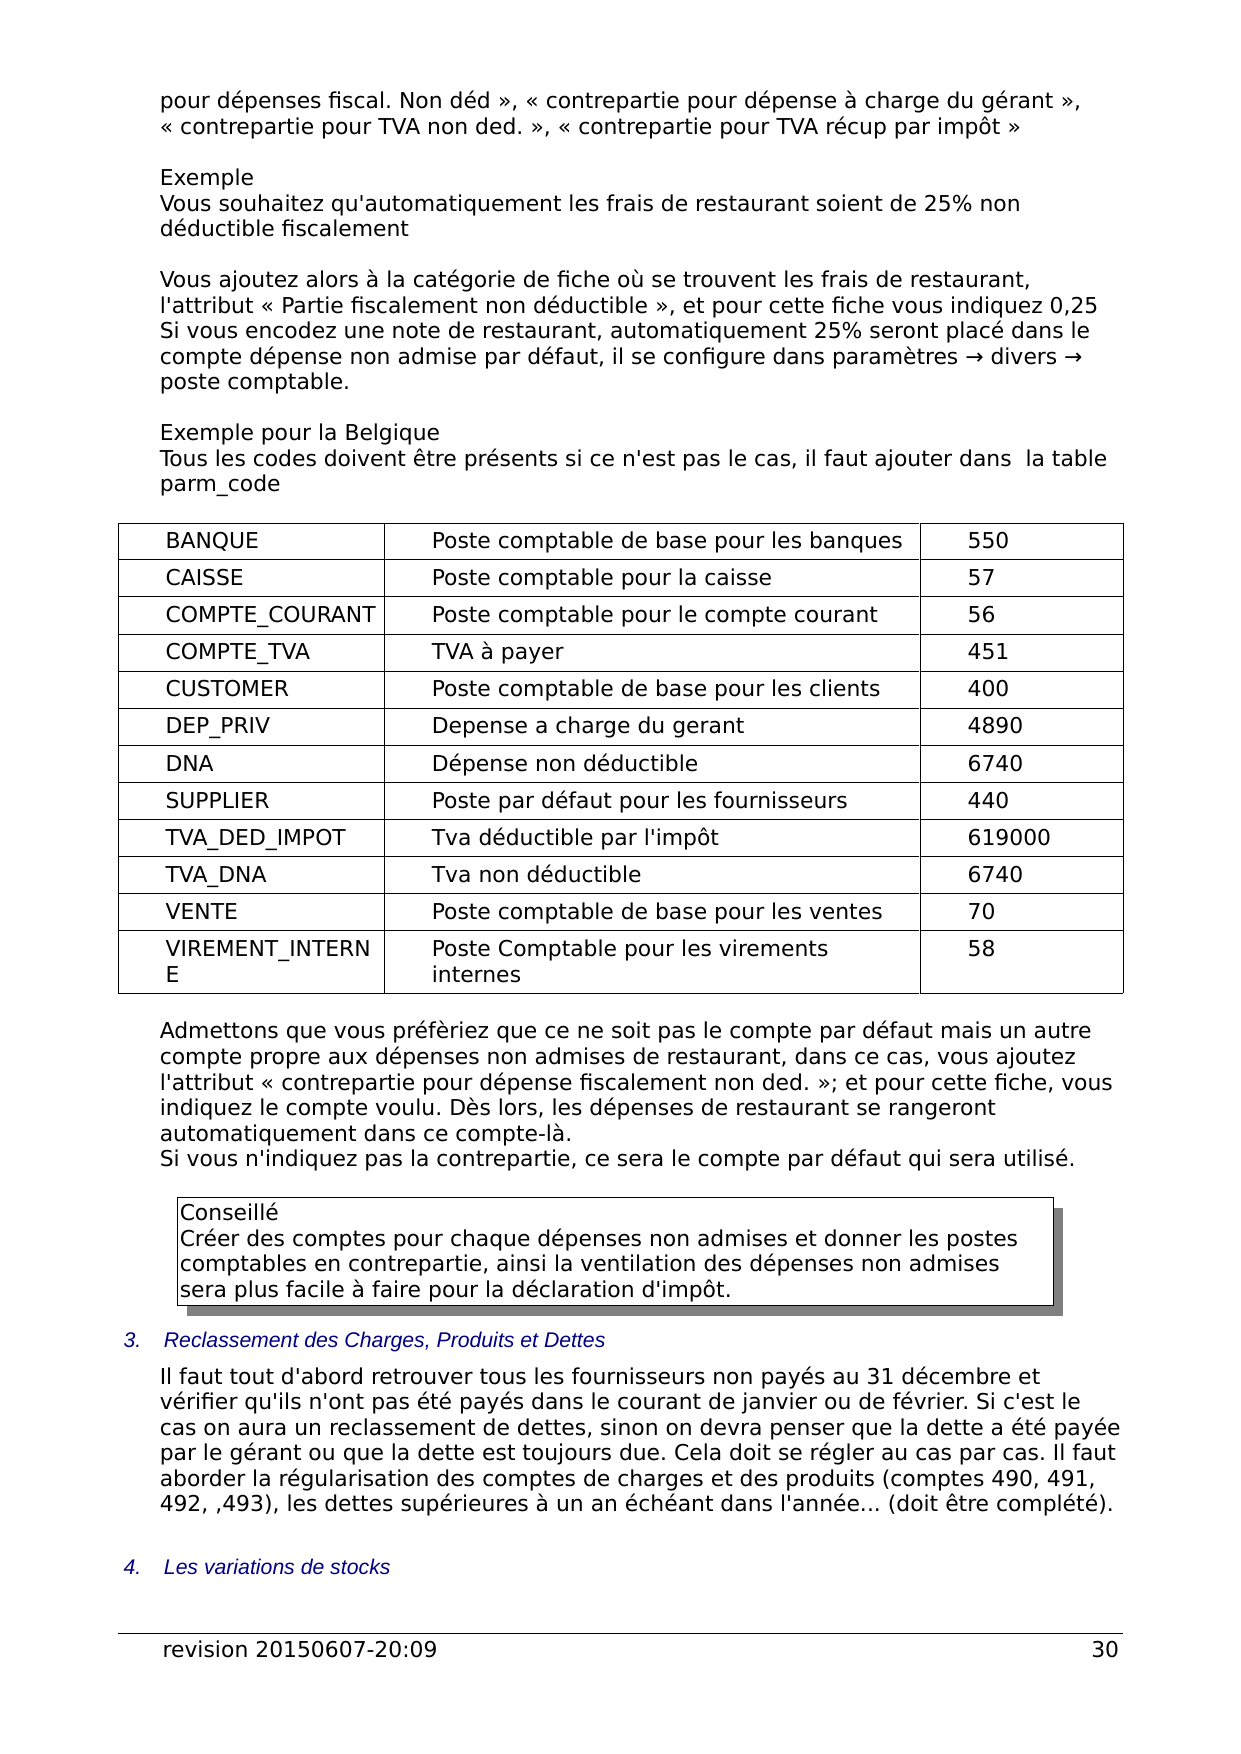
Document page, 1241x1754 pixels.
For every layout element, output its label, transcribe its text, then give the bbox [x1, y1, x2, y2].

table_header 550 [921, 524, 1123, 559]
table_cell CUSTOMER [119, 672, 384, 708]
table_cell 56 [921, 597, 1123, 634]
table_cell COMPTE_TVA [119, 635, 384, 671]
table_cell DNA [119, 746, 384, 782]
table_cell 6740 [921, 746, 1123, 782]
table_cell Poste Comptable pour les virements internes [385, 931, 919, 993]
table_cell TVA à payer [385, 635, 919, 671]
table_cell Poste comptable de base pour les ventes [385, 894, 919, 930]
table_cell 6740 [921, 857, 1123, 893]
table_cell TVA_DED_IMPOT [119, 820, 384, 856]
text Il faut tout d'abord retrouver tous les fournisseurs non payés au 31 décembre et vérifier qu'ils n'ont pas été payés dans le courant de janvier ou de février. Si c'est le cas on aura un reclassement de dettes, sinon on devra penser que la dette a été payée par le gérant ou que la dette est toujours due. Cela doit se régler au cas par cas. Il faut aborder la régularisation des comptes de charges et des produits (comptes 490, 491, 492, ,493), les dettes supérieures à un an échéant dans l'année... (doit être complété). [159, 1364, 1123, 1517]
table_cell 58 [921, 931, 1123, 993]
subtitle Reclassement des Charges, Produits et Dettes [117, 1328, 1123, 1352]
text Admettons que vous préfèriez que ce ne soit pas le compte par défaut mais un autre compte propre aux dépenses non admises de restaurant, dans ce cas, vous ajoutez l'attribut « contrepartie pour dépense fiscalement non ded. »; et pour cette fiche, vous indiquez le compte voulu. Dès lors, les dépenses de restaurant se rangeront automatiquement dans ce compte-là. [159, 1018, 1123, 1146]
text Exemple pour la Belgique [159, 420, 1123, 446]
text Conseillé [178, 1198, 1053, 1223]
text Si vous n'indiquez pas la contrepartie, ce sera le compte par défaut qui sera utilisé. [159, 1146, 1123, 1172]
table_cell 440 [921, 783, 1123, 819]
text pour dépenses fiscal. Non déd », « contrepartie pour dépense à charge du gérant », « contrepartie pour TVA non ded. », « contrepartie pour TVA récup par impôt » [159, 88, 1123, 139]
table_cell Poste comptable pour le compte courant [385, 597, 919, 634]
text Créer des comptes pour chaque dépenses non admises et donner les postes comptables en contrepartie, ainsi la ventilation des dépenses non admises sera plus facile à faire pour la déclaration d'impôt. [178, 1223, 1053, 1305]
table_cell Tva déductible par l'impôt [385, 820, 919, 856]
table_cell 619000 [921, 820, 1123, 856]
table_cell Dépense non déductible [385, 746, 919, 782]
table_cell VENTE [119, 894, 384, 930]
table_cell Poste par défaut pour les fournisseurs [385, 783, 919, 819]
table_cell CAISSE [119, 560, 384, 596]
table_cell 70 [921, 894, 1123, 930]
text Tous les codes doivent être présents si ce n'est pas le cas, il faut ajouter dans la table parm_code [159, 446, 1123, 497]
table_cell SUPPLIER [119, 783, 384, 819]
text Si vous encodez une note de restaurant, automatiquement 25% seront placé dans le compte dépense non admise par défaut, il se configure dans paramètres → divers → poste comptable. [159, 318, 1123, 395]
text Vous souhaitez qu'automatiquement les frais de restaurant soient de 25% non déductible fiscalement [159, 191, 1123, 242]
table_cell COMPTE_COURANT [119, 597, 384, 634]
table_cell 4890 [921, 709, 1123, 745]
table_cell Poste comptable de base pour les clients [385, 672, 919, 708]
table_header BANQUE [119, 524, 384, 559]
table_cell VIREMENT_INTERNE [119, 931, 384, 993]
table_cell Tva non déductible [385, 857, 919, 893]
text Vous ajoutez alors à la catégorie de fiche où se trouvent les frais de restaurant, l'attribut « Partie fiscalement non déductible », et pour cette fiche vous indiquez 0,25 [159, 267, 1123, 318]
text Exemple [159, 165, 1123, 191]
table_cell DEP_PRIV [119, 709, 384, 745]
table_header Poste comptable de base pour les banques [385, 524, 919, 559]
table_cell Poste comptable pour la caisse [385, 560, 919, 596]
table_cell Depense a charge du gerant [385, 709, 919, 745]
subtitle Les variations de stocks [117, 1554, 1123, 1579]
table_cell 400 [921, 672, 1123, 708]
table_cell TVA_DNA [119, 857, 384, 893]
table_cell 57 [921, 560, 1123, 596]
table_cell 451 [921, 635, 1123, 671]
